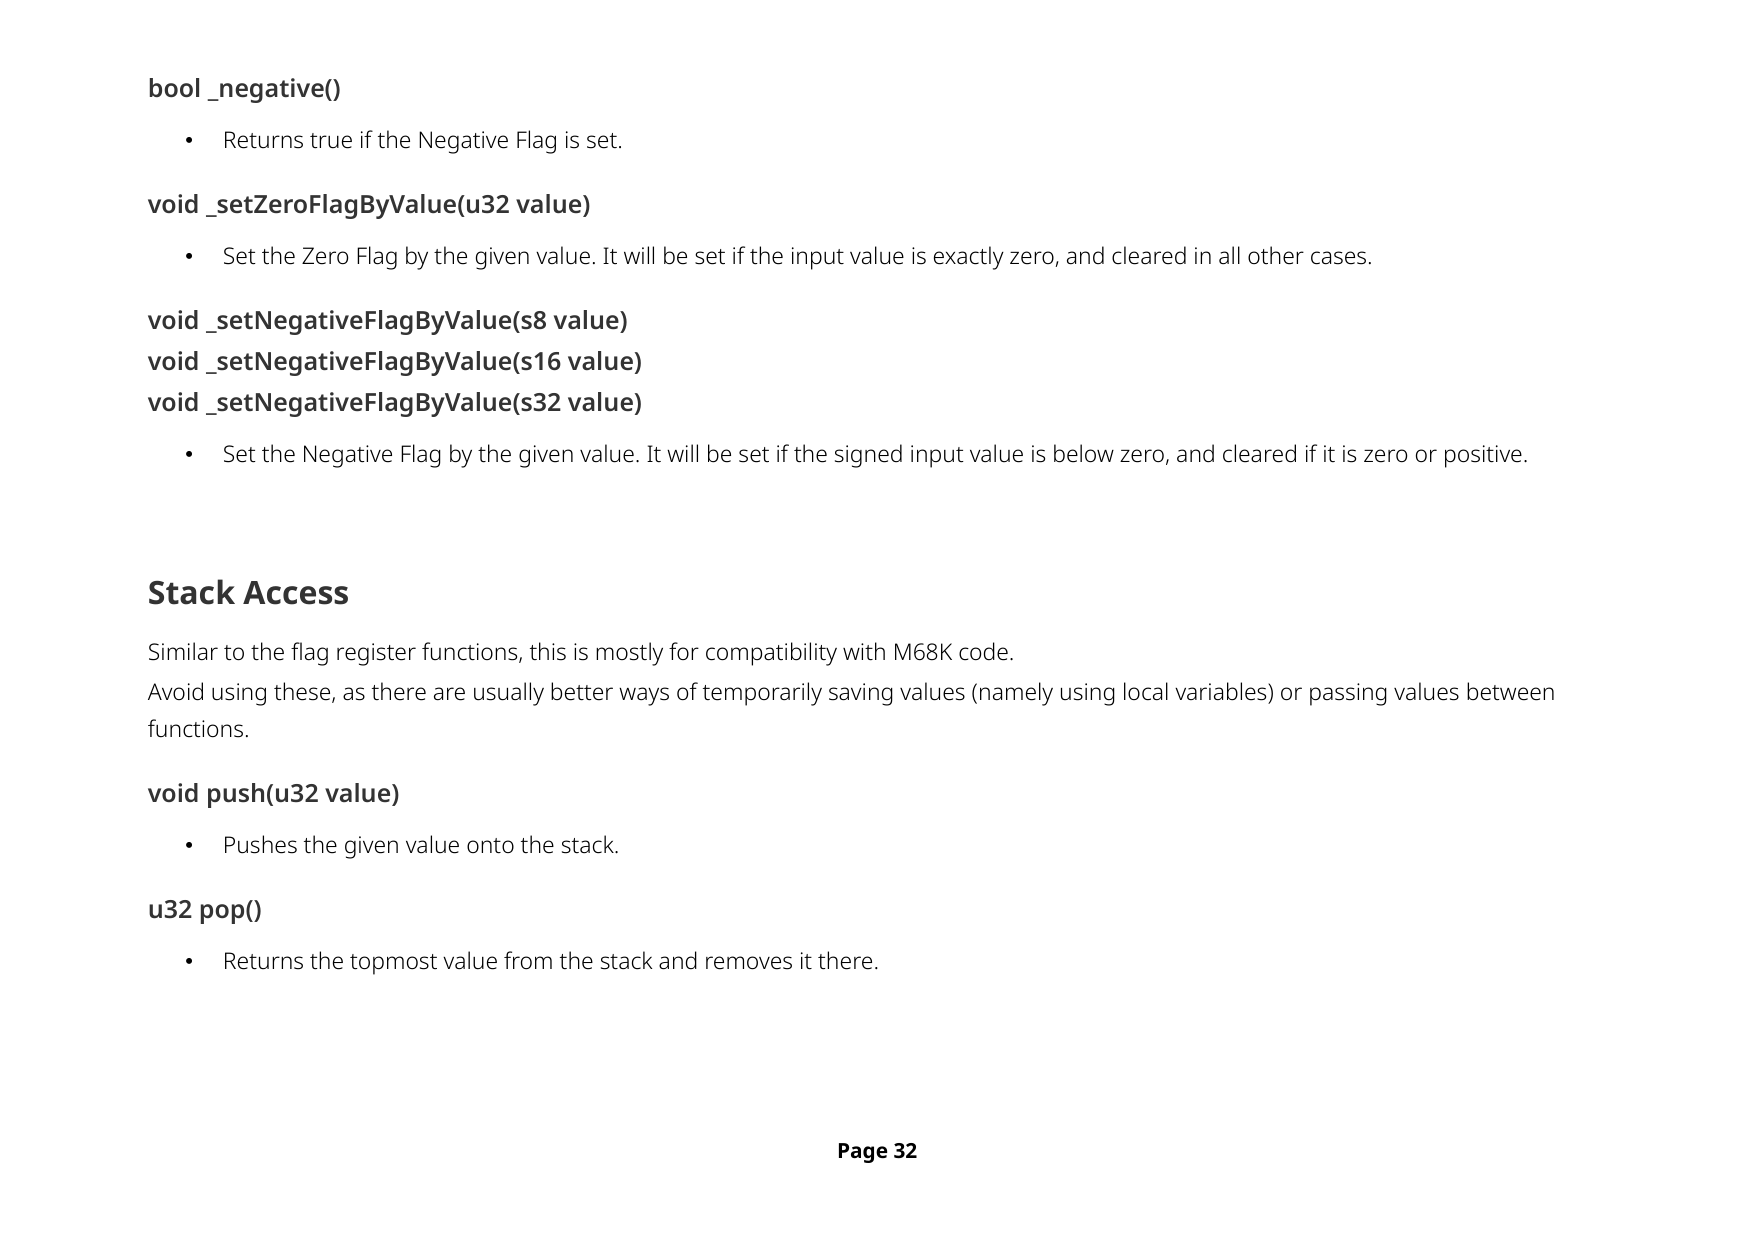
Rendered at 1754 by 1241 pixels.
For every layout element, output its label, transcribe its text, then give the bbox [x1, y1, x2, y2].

list Set the Zero Flag by the given value. It will be set if the input value is exactly zero, and cleared in all other cases. [185, 240, 1606, 271]
text Avoid using these, as there are usually better ways of temporarily saving values (namely using local variables) or passing values between functions. [148, 676, 1606, 744]
subtitle void _setNegativeFlagByValue(s8 value) void _setNegativeFlagByValue(s16 value) void _setNegativeFlagByValue(s32 value) [148, 302, 1606, 418]
list Returns the topmost value from the stack and removes it there. [185, 945, 1606, 976]
subtitle void push(u32 value) [148, 776, 1606, 810]
subtitle u32 pop() [148, 892, 1606, 926]
subtitle bool _negative() [148, 71, 1606, 105]
text Similar to the flag register functions, this is mostly for compatibility with M68K code. [148, 635, 1606, 667]
subtitle Stack Access [148, 570, 1606, 614]
list Returns true if the Negative Flag is set. [185, 124, 1606, 155]
list Pushes the given value onto the stack. [185, 829, 1606, 860]
list Set the Negative Flag by the given value. It will be set if the signed input value is below zero, and cleared if it is zero or positive. [185, 437, 1606, 469]
subtitle void _setZeroFlagByValue(u32 value) [148, 187, 1606, 221]
